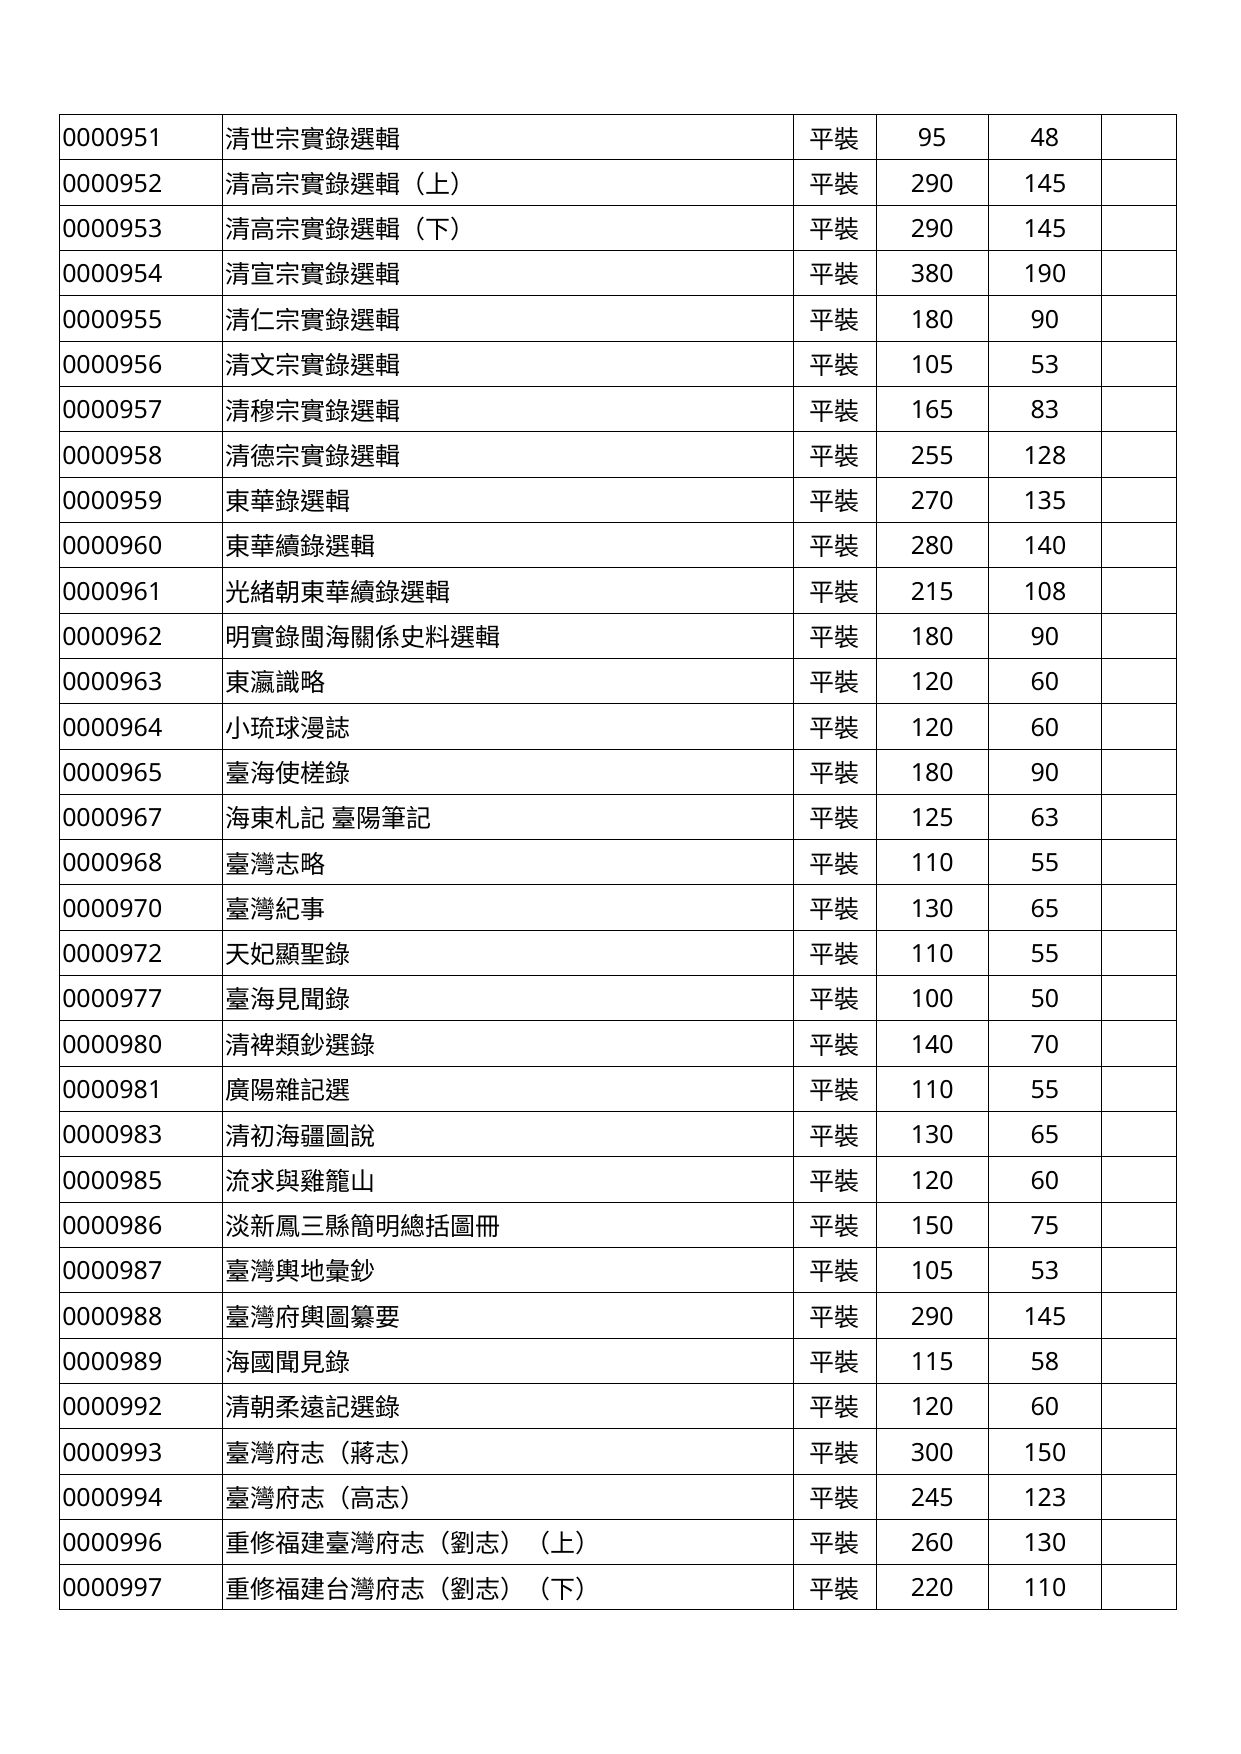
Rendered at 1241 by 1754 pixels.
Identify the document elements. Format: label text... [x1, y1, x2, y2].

table_cell 60 [989, 1157, 1101, 1202]
table_cell 120 [877, 1384, 988, 1428]
table_cell 平裝 [794, 614, 876, 658]
table_cell 平裝 [794, 931, 876, 975]
table_cell 95 [877, 115, 988, 159]
table_cell 清裨類鈔選錄 [223, 1021, 793, 1066]
table_cell 平裝 [794, 976, 876, 1020]
table_cell 0000977 [60, 976, 222, 1020]
table_cell 60 [989, 704, 1101, 748]
table_cell 135 [989, 478, 1101, 522]
table_cell 130 [989, 1520, 1101, 1564]
table_cell 平裝 [794, 568, 876, 612]
table_cell 0000962 [60, 614, 222, 658]
table_cell [1102, 976, 1176, 1020]
table_cell 東華續錄選輯 [223, 523, 793, 567]
table_cell [1102, 614, 1176, 658]
table_cell 123 [989, 1475, 1101, 1519]
table_cell 平裝 [794, 432, 876, 477]
table_cell 平裝 [794, 704, 876, 748]
table_cell 150 [877, 1203, 988, 1247]
table_cell 290 [877, 160, 988, 205]
table_cell 0000987 [60, 1248, 222, 1292]
table_cell 83 [989, 387, 1101, 431]
table_cell 重修福建臺灣府志（劉志）（上） [223, 1520, 793, 1564]
table_cell 平裝 [794, 1203, 876, 1247]
table_cell 180 [877, 296, 988, 341]
table_cell 90 [989, 614, 1101, 658]
table_cell 180 [877, 750, 988, 794]
table_cell 48 [989, 115, 1101, 159]
table_cell 110 [877, 1067, 988, 1111]
table_cell 140 [877, 1021, 988, 1066]
table_cell 平裝 [794, 1429, 876, 1473]
table_cell 215 [877, 568, 988, 612]
table_cell [1102, 1339, 1176, 1383]
table_cell 280 [877, 523, 988, 567]
table_cell 臺灣府輿圖纂要 [223, 1293, 793, 1337]
table_cell 0000981 [60, 1067, 222, 1111]
table_cell 290 [877, 206, 988, 250]
table_cell 平裝 [794, 160, 876, 205]
table_cell 115 [877, 1339, 988, 1383]
table_cell 165 [877, 387, 988, 431]
table_cell 清德宗實錄選輯 [223, 432, 793, 477]
table_cell 清高宗實錄選輯（下） [223, 206, 793, 250]
table_cell [1102, 296, 1176, 341]
table_cell 55 [989, 840, 1101, 884]
table_cell 平裝 [794, 1021, 876, 1066]
table_cell [1102, 523, 1176, 567]
table_cell 380 [877, 251, 988, 295]
table_cell [1102, 1384, 1176, 1428]
table_cell 臺灣府志（高志） [223, 1475, 793, 1519]
table_cell 清文宗實錄選輯 [223, 342, 793, 386]
table_cell 平裝 [794, 1475, 876, 1519]
table_cell 0000980 [60, 1021, 222, 1066]
table_cell 平裝 [794, 750, 876, 794]
table_cell 0000958 [60, 432, 222, 477]
table_cell 0000952 [60, 160, 222, 205]
table_cell 天妃顯聖錄 [223, 931, 793, 975]
table_cell 55 [989, 1067, 1101, 1111]
table_cell 0000955 [60, 296, 222, 341]
table_cell 70 [989, 1021, 1101, 1066]
table_cell 0000964 [60, 704, 222, 748]
table_cell 平裝 [794, 1339, 876, 1383]
table_cell 流求與雞籠山 [223, 1157, 793, 1202]
table_cell 53 [989, 342, 1101, 386]
table_cell 90 [989, 296, 1101, 341]
table_cell [1102, 206, 1176, 250]
table_cell [1102, 1021, 1176, 1066]
table_cell 0000954 [60, 251, 222, 295]
table_cell 0000970 [60, 885, 222, 930]
table_cell 0000986 [60, 1203, 222, 1247]
table_cell 255 [877, 432, 988, 477]
table_cell 290 [877, 1293, 988, 1337]
table_cell 100 [877, 976, 988, 1020]
table_cell [1102, 160, 1176, 205]
table_cell 120 [877, 1157, 988, 1202]
table_cell [1102, 840, 1176, 884]
table_cell 90 [989, 750, 1101, 794]
table_cell 0000957 [60, 387, 222, 431]
table_cell 廣陽雜記選 [223, 1067, 793, 1111]
table_cell [1102, 1520, 1176, 1564]
table_cell [1102, 750, 1176, 794]
table_cell 110 [989, 1565, 1101, 1609]
table_cell [1102, 342, 1176, 386]
table_cell 260 [877, 1520, 988, 1564]
table_cell 清高宗實錄選輯（上） [223, 160, 793, 205]
table_cell 清穆宗實錄選輯 [223, 387, 793, 431]
table_cell [1102, 387, 1176, 431]
table_cell 105 [877, 342, 988, 386]
table_cell 平裝 [794, 387, 876, 431]
table_cell 平裝 [794, 115, 876, 159]
table_cell 平裝 [794, 840, 876, 884]
table_cell 220 [877, 1565, 988, 1609]
table_cell 平裝 [794, 523, 876, 567]
table_cell [1102, 931, 1176, 975]
table_cell [1102, 885, 1176, 930]
table_cell 120 [877, 704, 988, 748]
table_cell [1102, 1475, 1176, 1519]
table_cell [1102, 1203, 1176, 1247]
table_cell [1102, 1293, 1176, 1337]
table_cell 65 [989, 1112, 1101, 1156]
table_cell 平裝 [794, 1565, 876, 1609]
table_cell 150 [989, 1429, 1101, 1473]
table_cell 180 [877, 614, 988, 658]
table_cell 130 [877, 1112, 988, 1156]
table_cell 平裝 [794, 1248, 876, 1292]
table_cell 270 [877, 478, 988, 522]
table_cell 東瀛識略 [223, 659, 793, 703]
table_cell 臺灣志略 [223, 840, 793, 884]
table_cell 平裝 [794, 1384, 876, 1428]
table_cell 平裝 [794, 296, 876, 341]
table_cell 平裝 [794, 206, 876, 250]
table_cell [1102, 478, 1176, 522]
table_cell [1102, 251, 1176, 295]
table_cell 0000961 [60, 568, 222, 612]
table_cell 50 [989, 976, 1101, 1020]
table_cell 平裝 [794, 659, 876, 703]
table_cell 0000968 [60, 840, 222, 884]
table_cell 63 [989, 795, 1101, 839]
table_cell 明實錄閩海關係史料選輯 [223, 614, 793, 658]
table_cell 128 [989, 432, 1101, 477]
table_cell 海國聞見錄 [223, 1339, 793, 1383]
table_cell 臺海見聞錄 [223, 976, 793, 1020]
table_cell 臺海使槎錄 [223, 750, 793, 794]
table_cell 平裝 [794, 885, 876, 930]
table_cell 0000994 [60, 1475, 222, 1519]
table_cell 清初海疆圖說 [223, 1112, 793, 1156]
table_cell 0000953 [60, 206, 222, 250]
table_cell 0000997 [60, 1565, 222, 1609]
table_cell 0000959 [60, 478, 222, 522]
table_cell 145 [989, 206, 1101, 250]
table_cell 58 [989, 1339, 1101, 1383]
table_cell [1102, 1248, 1176, 1292]
table_cell 0000983 [60, 1112, 222, 1156]
table_cell 平裝 [794, 1520, 876, 1564]
table_cell [1102, 568, 1176, 612]
table_cell 平裝 [794, 1067, 876, 1111]
table_cell 平裝 [794, 342, 876, 386]
table_cell 清仁宗實錄選輯 [223, 296, 793, 341]
table_cell 140 [989, 523, 1101, 567]
table_cell 海東札記 臺陽筆記 [223, 795, 793, 839]
table_cell 0000956 [60, 342, 222, 386]
table_cell 0000960 [60, 523, 222, 567]
table_cell 245 [877, 1475, 988, 1519]
table_cell [1102, 1429, 1176, 1473]
table_cell 淡新鳳三縣簡明總括圖冊 [223, 1203, 793, 1247]
table_cell 0000967 [60, 795, 222, 839]
table_cell [1102, 704, 1176, 748]
table_cell 0000996 [60, 1520, 222, 1564]
table_cell 130 [877, 885, 988, 930]
table_cell 110 [877, 931, 988, 975]
table_cell 小琉球漫誌 [223, 704, 793, 748]
table_cell 65 [989, 885, 1101, 930]
table_cell [1102, 795, 1176, 839]
table_cell 53 [989, 1248, 1101, 1292]
table_cell 平裝 [794, 1293, 876, 1337]
table_cell 60 [989, 659, 1101, 703]
table_cell 0000985 [60, 1157, 222, 1202]
table_cell 0000972 [60, 931, 222, 975]
table_cell 0000951 [60, 115, 222, 159]
table_cell 55 [989, 931, 1101, 975]
table_cell 300 [877, 1429, 988, 1473]
table_cell [1102, 1157, 1176, 1202]
table_cell 平裝 [794, 251, 876, 295]
table_cell 0000993 [60, 1429, 222, 1473]
table_cell 0000989 [60, 1339, 222, 1383]
table_cell 平裝 [794, 795, 876, 839]
table_cell 0000963 [60, 659, 222, 703]
table_cell 東華錄選輯 [223, 478, 793, 522]
table_cell 平裝 [794, 1112, 876, 1156]
table_cell 臺灣輿地彙鈔 [223, 1248, 793, 1292]
table_cell 清世宗實錄選輯 [223, 115, 793, 159]
table_cell [1102, 659, 1176, 703]
table_cell 0000992 [60, 1384, 222, 1428]
table_cell 0000988 [60, 1293, 222, 1337]
table_cell [1102, 1565, 1176, 1609]
table_cell 重修福建台灣府志（劉志）（下） [223, 1565, 793, 1609]
table_cell 145 [989, 1293, 1101, 1337]
table_cell [1102, 115, 1176, 159]
table_cell 臺灣府志（蔣志） [223, 1429, 793, 1473]
table_cell 清宣宗實錄選輯 [223, 251, 793, 295]
table_cell 0000965 [60, 750, 222, 794]
table_cell 108 [989, 568, 1101, 612]
table_cell 光緒朝東華續錄選輯 [223, 568, 793, 612]
table_cell 190 [989, 251, 1101, 295]
table_cell [1102, 1067, 1176, 1111]
table_cell 110 [877, 840, 988, 884]
table_cell 平裝 [794, 1157, 876, 1202]
table_cell 145 [989, 160, 1101, 205]
table_cell 125 [877, 795, 988, 839]
table_cell 60 [989, 1384, 1101, 1428]
table_cell [1102, 1112, 1176, 1156]
table_cell 75 [989, 1203, 1101, 1247]
table_cell 清朝柔遠記選錄 [223, 1384, 793, 1428]
table_cell 120 [877, 659, 988, 703]
table_cell 105 [877, 1248, 988, 1292]
table_cell 平裝 [794, 478, 876, 522]
table_cell [1102, 432, 1176, 477]
table_cell 臺灣紀事 [223, 885, 793, 930]
